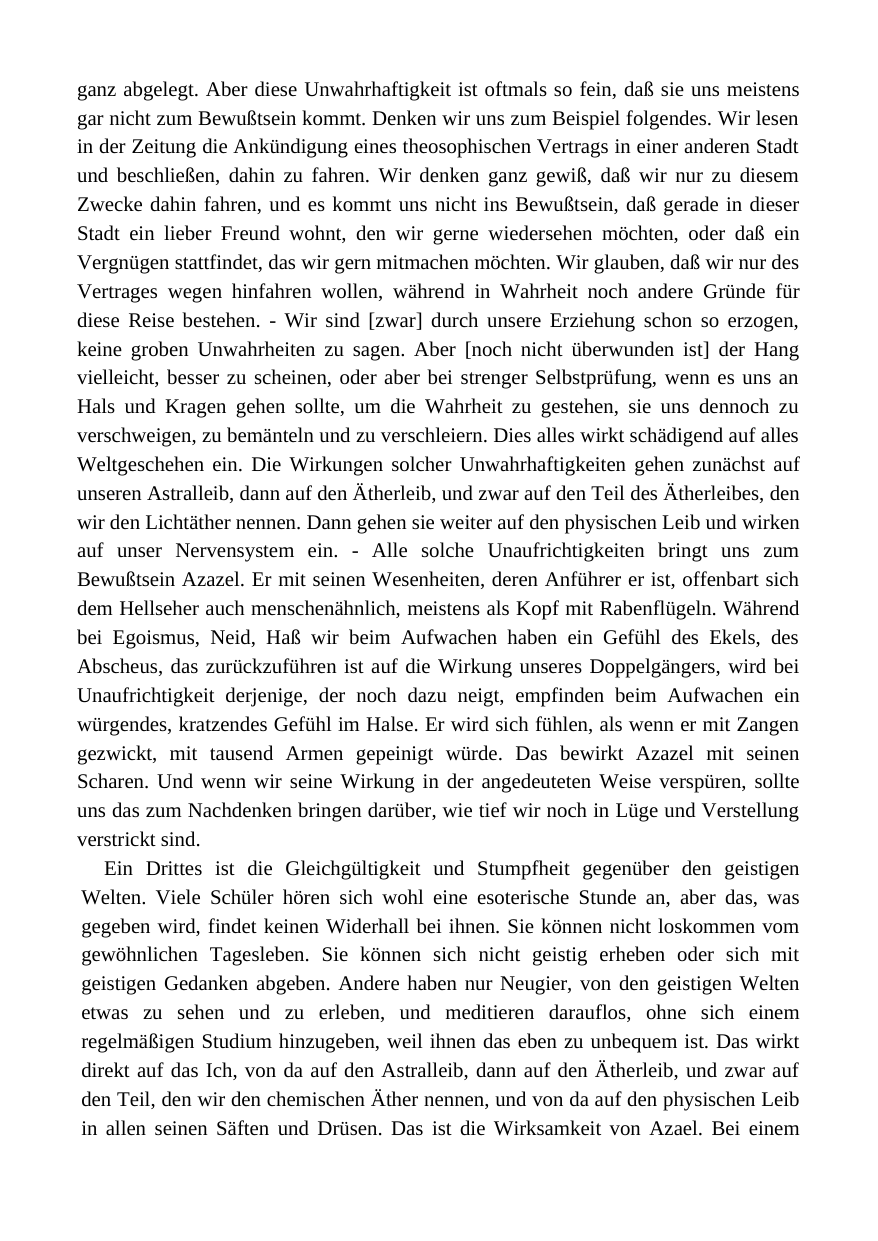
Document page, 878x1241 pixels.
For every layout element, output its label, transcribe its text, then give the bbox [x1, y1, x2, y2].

text ganz abgelegt. Aber diese Unwahrhaftigkeit ist oftmals so fein, daß sie uns meistens gar nicht zum Bewußtsein kommt. Denken wir uns zum Beispiel folgendes. Wir lesen in der Zeitung die Ankündigung eines theosophischen Vertrags in einer anderen Stadt und beschließen, dahin zu fahren. Wir denken ganz gewiß, daß wir nur zu diesem Zwecke dahin fahren, und es kommt uns nicht ins Bewußtsein, daß gerade in dieser Stadt ein lieber Freund wohnt, den wir gerne wiedersehen möchten, oder daß ein Vergnügen stattfindet, das wir gern mitmachen möchten. Wir glauben, daß wir nur des Vertrages wegen hinfahren wollen, während in Wahrheit noch andere Gründe für diese Reise bestehen. - Wir sind [zwar] durch unsere Erziehung schon so erzogen, keine groben Unwahrheiten zu sagen. Aber [noch nicht überwunden ist] der Hang vielleicht, besser zu scheinen, oder aber bei strenger Selbstprüfung, wenn es uns an Hals und Kragen gehen sollte, um die Wahrheit zu gestehen, sie uns dennoch zu verschweigen, zu bemänteln und zu verschleiern. Dies alles wirkt schädigend auf alles Weltgeschehen ein. Die Wirkungen solcher Unwahrhaftigkeiten gehen zunächst auf unseren Astralleib, dann auf den Ätherleib, und zwar auf den Teil des Ätherleibes, den wir den Lichtäther nennen. Dann gehen sie weiter auf den physischen Leib und wirken auf unser Nervensystem ein. - Alle solche Unaufrichtigkeiten bringt uns zum Bewußtsein Azazel. Er mit seinen Wesenheiten, deren Anführer er ist, offenbart sich dem Hellseher auch menschenähnlich, meistens als Kopf mit Rabenflügeln. Während bei Egoismus, Neid, Haß wir beim Aufwachen haben ein Gefühl des Ekels, des Abscheus, das zurückzuführen ist auf die Wirkung unseres Doppelgängers, wird bei Unaufrichtigkeit derjenige, der noch dazu neigt, empfinden beim Aufwachen ein würgendes, kratzendes Gefühl im Halse. Er wird sich fühlen, als wenn er mit Zangen gezwickt, mit tausend Armen gepeinigt würde. Das bewirkt Azazel mit seinen Scharen. Und wenn wir seine Wirkung in der angedeuteten Weise verspüren, sollte uns das zum Nachdenken bringen darüber, wie tief wir noch in Lüge und Verstellung verstrickt sind. [77, 77, 800, 851]
text Ein Drittes ist die Gleichgültigkeit und Stumpfheit gegenüber den geistigen Welten. Viele Schüler hören sich wohl eine esoterische Stunde an, aber das, was gegeben wird, findet keinen Widerhall bei ihnen. Sie können nicht loskommen vom gewöhnlichen Tagesleben. Sie können sich nicht geistig erheben oder sich mit geistigen Gedanken abgeben. Andere haben nur Neugier, von den geistigen Welten etwas zu sehen und zu erleben, und meditieren darauflos, ohne sich einem regelmäßigen Studium hinzugeben, weil ihnen das eben zu unbequem ist. Das wirkt direkt auf das Ich, von da auf den Astralleib, dann auf den Ätherleib, und zwar auf den Teil, den wir den chemischen Äther nennen, und von da auf den physischen Leib in allen seinen Säften und Drüsen. Das ist die Wirksamkeit von Azael. Bei einem [81, 856, 800, 1139]
